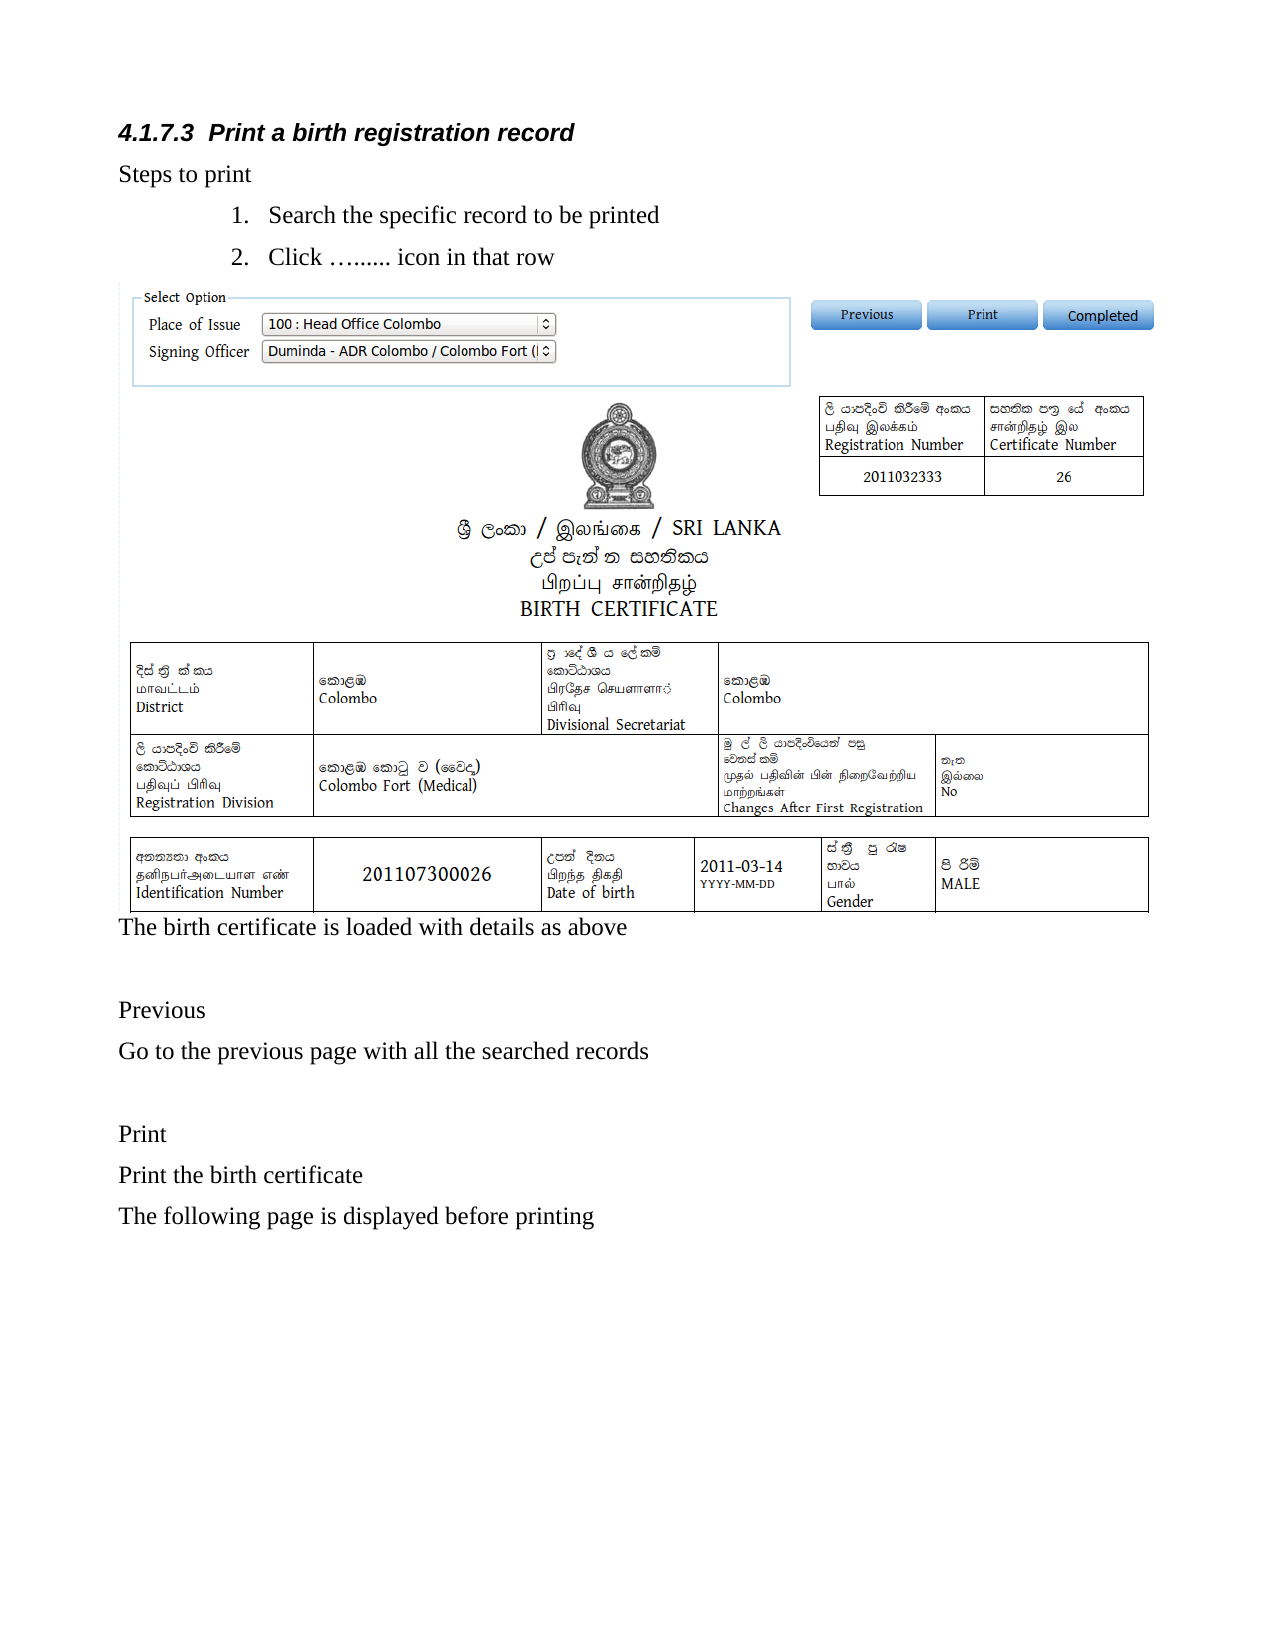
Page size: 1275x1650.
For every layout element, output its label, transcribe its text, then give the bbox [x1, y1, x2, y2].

list Click …...... icon in that row [231, 242, 1157, 270]
subtitle Print a birth registration record [118, 118, 1157, 147]
picture [118, 282, 1157, 913]
text Print the birth certificate [118, 1160, 1157, 1189]
text Print [118, 1119, 1157, 1147]
text Steps to print [118, 159, 1157, 188]
text The following page is displayed before printing [118, 1201, 1157, 1230]
text Go to the previous page with all the searched records [118, 1036, 1157, 1065]
text Previous [118, 995, 1157, 1024]
text The birth certificate is loaded with details as above [118, 913, 1157, 941]
list Search the specific record to be printed [231, 200, 1157, 229]
